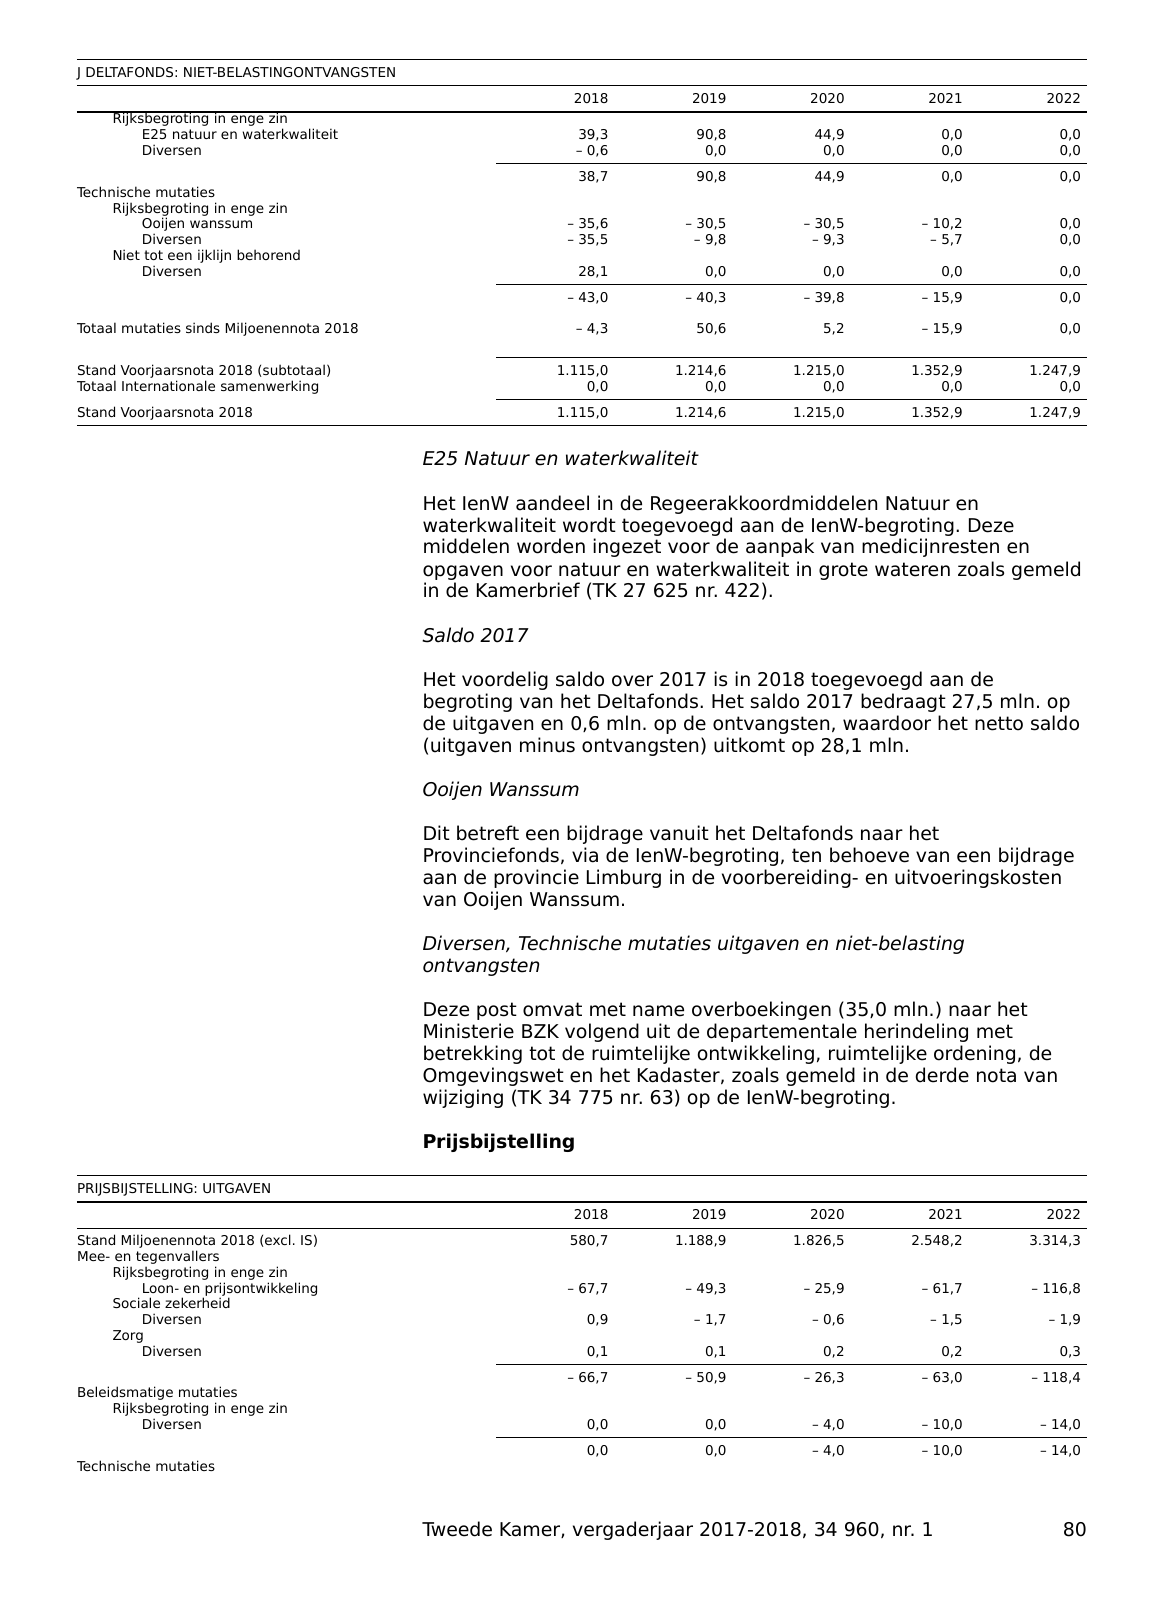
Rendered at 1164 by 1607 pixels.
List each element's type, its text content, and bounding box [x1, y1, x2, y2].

table_cell – 5,7 [850, 232, 968, 248]
table_cell [77, 1328, 106, 1343]
table_cell 1.247,9 [969, 400, 1087, 425]
table_cell – 30,5 [614, 216, 732, 232]
table_cell [614, 1296, 732, 1312]
table_cell 0,0 [496, 379, 614, 399]
table_cell [732, 1296, 850, 1312]
table_cell Stand Miljoenennota 2018 (excl. IS) [77, 1229, 496, 1249]
table_cell 0,1 [614, 1343, 732, 1364]
table_cell [496, 305, 614, 321]
table_cell [969, 1401, 1087, 1417]
table_cell – 25,9 [732, 1280, 850, 1296]
table_cell – 39,8 [732, 285, 850, 305]
table_cell [850, 1459, 968, 1474]
table_cell 0,0 [969, 164, 1087, 185]
table_cell 2018 [496, 86, 614, 111]
table_cell Technische mutaties [77, 1459, 496, 1474]
table_cell [969, 200, 1087, 216]
table_cell 0,3 [969, 1343, 1087, 1364]
table_cell [77, 1437, 106, 1458]
table_cell [77, 284, 106, 305]
table_cell 0,1 [496, 1343, 614, 1364]
table_cell Diversen [136, 1343, 496, 1364]
table_cell – 61,7 [850, 1280, 968, 1296]
table_cell 0,0 [732, 263, 850, 284]
table_cell [77, 113, 106, 127]
table_cell [106, 1364, 136, 1385]
text Het IenW aandeel in de Regeerakkoordmiddelen Natuur en waterkwaliteit wordt toegevoegd aan de IenW-begroting. Deze middelen worden ingezet voor de aanpak van medicijnresten en opgaven voor natuur en waterkwaliteit in grote wateren zoals gemeld in de Kamerbrief (TK 27 625 nr. 422). [422, 492, 1087, 602]
table_cell [496, 1459, 614, 1474]
table_cell 1.214,6 [614, 400, 732, 425]
table_cell Beleidsmatige mutaties [77, 1385, 496, 1401]
table_header J DELTAFONDS: NIET-BELASTINGONTVANGSTEN [77, 60, 1087, 85]
table_cell Totaal Internationale samenwerking [77, 379, 496, 399]
table_cell [614, 1401, 732, 1417]
table_cell 2021 [850, 86, 968, 111]
table_cell Mee- en tegenvallers [77, 1249, 496, 1265]
table_cell 1.115,0 [496, 400, 614, 425]
table_cell [106, 284, 136, 305]
table_cell [850, 1328, 968, 1343]
table_cell [969, 1328, 1087, 1343]
table_cell Diversen [136, 1417, 496, 1437]
table_cell – 1,9 [969, 1312, 1087, 1328]
table_cell [850, 1265, 968, 1280]
table_cell – 10,2 [850, 216, 968, 232]
table_cell [136, 337, 496, 357]
table_cell Totaal mutaties sinds Miljoenennota 2018 [77, 321, 496, 337]
table_cell [496, 1265, 614, 1280]
table_cell – 4,0 [732, 1417, 850, 1437]
table_cell [496, 1401, 614, 1417]
table_cell 0,0 [732, 143, 850, 163]
table_cell 0,0 [614, 379, 732, 399]
table_cell – 14,0 [969, 1438, 1087, 1458]
table_cell 0,0 [969, 263, 1087, 284]
table_cell [77, 232, 106, 248]
table_cell 1.215,0 [732, 358, 850, 378]
table_cell 0,0 [850, 263, 968, 284]
table_cell [614, 1249, 732, 1265]
table_cell [732, 337, 850, 357]
table_cell [614, 1459, 732, 1474]
table_cell 90,8 [614, 127, 732, 143]
table_cell [496, 185, 614, 200]
table_cell [77, 1296, 106, 1312]
table_cell – 67,7 [496, 1280, 614, 1296]
table_cell [496, 248, 614, 263]
table_cell [136, 305, 496, 321]
table_cell 0,2 [732, 1343, 850, 1364]
table_cell – 9,3 [732, 232, 850, 248]
table_cell [106, 1343, 136, 1364]
table_cell [969, 1249, 1087, 1265]
table_cell [850, 1385, 968, 1401]
table_cell Niet tot een ijklijn behorend [106, 248, 496, 263]
text Het voordelig saldo over 2017 is in 2018 toegevoegd aan de begroting van het Deltafonds. Het saldo 2017 bedraagt 27,5 mln. op de uitgaven en 0,6 mln. op de ontvangsten, waardoor het netto saldo (uitgaven minus ontvangsten) uitkomt op 28,1 mln. [422, 669, 1087, 757]
table_cell – 14,0 [969, 1417, 1087, 1437]
table_cell [732, 1385, 850, 1401]
table_cell [732, 1401, 850, 1417]
table_cell – 15,9 [850, 321, 968, 337]
table_cell [136, 1364, 496, 1385]
table_cell [106, 305, 136, 321]
table_cell 2020 [732, 1203, 850, 1227]
table_cell 0,0 [614, 1417, 732, 1437]
table_cell – 30,5 [732, 216, 850, 232]
table_cell [77, 305, 106, 321]
table_cell [969, 185, 1087, 200]
table_cell [77, 1343, 106, 1364]
table_cell Ooijen wanssum [136, 216, 496, 232]
table_cell 0,0 [614, 1438, 732, 1458]
table_cell [77, 1280, 106, 1296]
table_cell [614, 200, 732, 216]
table_cell [969, 248, 1087, 263]
table_cell 1.826,5 [732, 1229, 850, 1249]
table_cell [106, 232, 136, 248]
table_cell [850, 1249, 968, 1265]
table_cell 1.247,9 [969, 358, 1087, 378]
table_cell [969, 1265, 1087, 1280]
table_cell Technische mutaties [77, 185, 496, 200]
table_cell – 4,0 [732, 1438, 850, 1458]
table_cell – 63,0 [850, 1365, 968, 1385]
table_cell [614, 1265, 732, 1280]
table_cell [969, 1296, 1087, 1312]
table_cell 3.314,3 [969, 1229, 1087, 1249]
table_cell [106, 1280, 136, 1296]
table_cell [496, 1328, 614, 1343]
table_cell [496, 200, 614, 216]
table_cell [77, 337, 106, 357]
table_cell – 116,8 [969, 1280, 1087, 1296]
table_cell [850, 248, 968, 263]
table_cell 0,0 [969, 232, 1087, 248]
table_cell [77, 216, 106, 232]
subtitle Saldo 2017 [422, 624, 1087, 647]
table_cell [614, 1328, 732, 1343]
table_cell 38,7 [496, 164, 614, 185]
subtitle Diversen, Technische mutaties uitgaven en niet-belasting ontvangsten [422, 933, 1087, 977]
table_cell [496, 1296, 614, 1312]
table_cell Diversen [136, 1312, 496, 1328]
table_cell [969, 1459, 1087, 1474]
table_cell [732, 305, 850, 321]
table_cell – 1,7 [614, 1312, 732, 1328]
table_cell [77, 1312, 106, 1328]
table_cell [969, 113, 1087, 127]
table_cell [969, 305, 1087, 321]
table_cell [106, 216, 136, 232]
table_cell [136, 86, 496, 111]
table_cell [106, 1417, 136, 1437]
table_cell 1.115,0 [496, 358, 614, 378]
table_cell 0,0 [969, 216, 1087, 232]
table_cell E25 natuur en waterkwaliteit [136, 127, 496, 143]
text Dit betreft een bijdrage vanuit het Deltafonds naar het Provinciefonds, via de IenW-begroting, ten behoeve van een bijdrage aan de provincie Limburg in de voorbereiding- en uitvoeringskosten van Ooijen Wanssum. [422, 823, 1087, 911]
table_cell [106, 1437, 136, 1458]
table_cell [969, 337, 1087, 357]
table_cell 0,0 [969, 143, 1087, 163]
table_cell [106, 337, 136, 357]
table_cell [614, 113, 732, 127]
table_cell 2021 [850, 1203, 968, 1227]
table_cell [614, 185, 732, 200]
table_cell 0,0 [969, 321, 1087, 337]
table_cell – 10,0 [850, 1438, 968, 1458]
subtitle E25 Natuur en waterkwaliteit [422, 448, 1087, 470]
table_cell Stand Voorjaarsnota 2018 (subtotaal) [77, 357, 496, 378]
table_cell [850, 337, 968, 357]
table_cell [614, 1385, 732, 1401]
table_cell [106, 127, 136, 143]
table_cell Sociale zekerheid [106, 1296, 496, 1312]
table_cell 580,7 [496, 1229, 614, 1249]
table_cell 1.188,9 [614, 1229, 732, 1249]
table_cell Rijksbegroting in enge zin [106, 1265, 496, 1280]
table_cell – 40,3 [614, 285, 732, 305]
table_cell [106, 143, 136, 163]
table_cell [77, 127, 106, 143]
table_cell Diversen [136, 232, 496, 248]
table_cell [136, 284, 496, 305]
table_cell 0,0 [969, 285, 1087, 305]
table_cell [496, 337, 614, 357]
table_cell 2020 [732, 86, 850, 111]
table_cell 2022 [969, 1203, 1087, 1227]
table_cell – 1,5 [850, 1312, 968, 1328]
table_cell [106, 163, 136, 185]
table_cell – 35,6 [496, 216, 614, 232]
table_cell 0,9 [496, 1312, 614, 1328]
table_cell [850, 1401, 968, 1417]
table_cell [732, 185, 850, 200]
table_cell [106, 86, 136, 111]
table_cell 0,0 [850, 164, 968, 185]
table_cell [614, 337, 732, 357]
table_cell – 26,3 [732, 1365, 850, 1385]
table_cell [850, 305, 968, 321]
table_cell 2019 [614, 86, 732, 111]
table_cell 0,0 [850, 379, 968, 399]
table_cell [77, 1265, 106, 1280]
table_cell 0,0 [496, 1438, 614, 1458]
table_cell [850, 200, 968, 216]
table_cell – 66,7 [496, 1365, 614, 1385]
table_cell Rijksbegroting in enge zin [106, 113, 496, 127]
table_cell Diversen [136, 143, 496, 163]
subtitle Prijsbijstelling [422, 1131, 1087, 1153]
table_cell [106, 1312, 136, 1328]
table_cell Rijksbegroting in enge zin [106, 200, 496, 216]
text Deze post omvat met name overboekingen (35,0 mln.) naar het Ministerie BZK volgend uit de departementale herindeling met betrekking tot de ruimtelijke ontwikkeling, ruimtelijke ordening, de Omgevingswet en het Kadaster, zoals gemeld in de derde nota van wijziging (TK 34 775 nr. 63) op de IenW-begroting. [422, 999, 1087, 1109]
table_cell – 10,0 [850, 1417, 968, 1437]
table_cell [969, 1385, 1087, 1401]
table_cell [732, 1265, 850, 1280]
table_cell 1.352,9 [850, 400, 968, 425]
table_cell – 0,6 [496, 143, 614, 163]
table_cell [614, 305, 732, 321]
table_cell – 50,9 [614, 1365, 732, 1385]
table_cell – 43,0 [496, 285, 614, 305]
table_cell Zorg [106, 1328, 496, 1343]
table_cell [77, 1417, 106, 1437]
table_cell [614, 248, 732, 263]
subtitle Ooijen Wanssum [422, 779, 1087, 801]
table_cell 39,3 [496, 127, 614, 143]
table_cell 1.214,6 [614, 358, 732, 378]
table_cell 44,9 [732, 127, 850, 143]
table_cell [77, 143, 106, 163]
table_cell [496, 113, 614, 127]
table_cell 0,0 [614, 263, 732, 284]
table_cell [850, 185, 968, 200]
table_cell 0,0 [496, 1417, 614, 1437]
table_cell 0,0 [732, 379, 850, 399]
table_cell [77, 248, 106, 263]
table_cell [77, 1203, 106, 1227]
table_cell [732, 1328, 850, 1343]
table_cell [732, 200, 850, 216]
table_cell 2018 [496, 1203, 614, 1227]
table_cell – 9,8 [614, 232, 732, 248]
table_cell Stand Voorjaarsnota 2018 [77, 399, 496, 425]
table_cell [850, 1296, 968, 1312]
table_cell 2022 [969, 86, 1087, 111]
table_cell 0,2 [850, 1343, 968, 1364]
table_cell Rijksbegroting in enge zin [106, 1401, 496, 1417]
table_cell 1.352,9 [850, 358, 968, 378]
table_cell 1.215,0 [732, 400, 850, 425]
table_cell Loon- en prijsontwikkeling [136, 1280, 496, 1296]
table_cell Diversen [136, 263, 496, 284]
table_cell – 0,6 [732, 1312, 850, 1328]
table_cell [496, 1249, 614, 1265]
table_cell [136, 163, 496, 185]
table_cell [136, 1203, 496, 1227]
table_cell [732, 1459, 850, 1474]
table_header PRIJSBIJSTELLING: UITGAVEN [77, 1176, 1087, 1201]
table_cell [136, 1437, 496, 1458]
table_cell [732, 1249, 850, 1265]
table_cell [106, 263, 136, 284]
table_cell 44,9 [732, 164, 850, 185]
table_cell [732, 113, 850, 127]
table_cell [77, 1364, 106, 1385]
table_cell [850, 113, 968, 127]
table_cell [732, 248, 850, 263]
table_cell 0,0 [969, 127, 1087, 143]
table_cell – 35,5 [496, 232, 614, 248]
table_cell [77, 1401, 106, 1417]
table_cell 2019 [614, 1203, 732, 1227]
table_cell 5,2 [732, 321, 850, 337]
table_cell [77, 263, 106, 284]
table_cell 28,1 [496, 263, 614, 284]
table_cell 0,0 [614, 143, 732, 163]
table_cell 50,6 [614, 321, 732, 337]
table_cell 90,8 [614, 164, 732, 185]
table_cell – 49,3 [614, 1280, 732, 1296]
table_cell – 15,9 [850, 285, 968, 305]
table_cell 0,0 [850, 127, 968, 143]
table_cell 0,0 [850, 143, 968, 163]
table_cell [496, 1385, 614, 1401]
table_cell [77, 200, 106, 216]
table_cell 2.548,2 [850, 1229, 968, 1249]
table_cell [77, 86, 106, 111]
table_cell – 118,4 [969, 1365, 1087, 1385]
table_cell – 4,3 [496, 321, 614, 337]
table_cell [77, 163, 106, 185]
table_cell [106, 1203, 136, 1227]
table_cell 0,0 [969, 379, 1087, 399]
